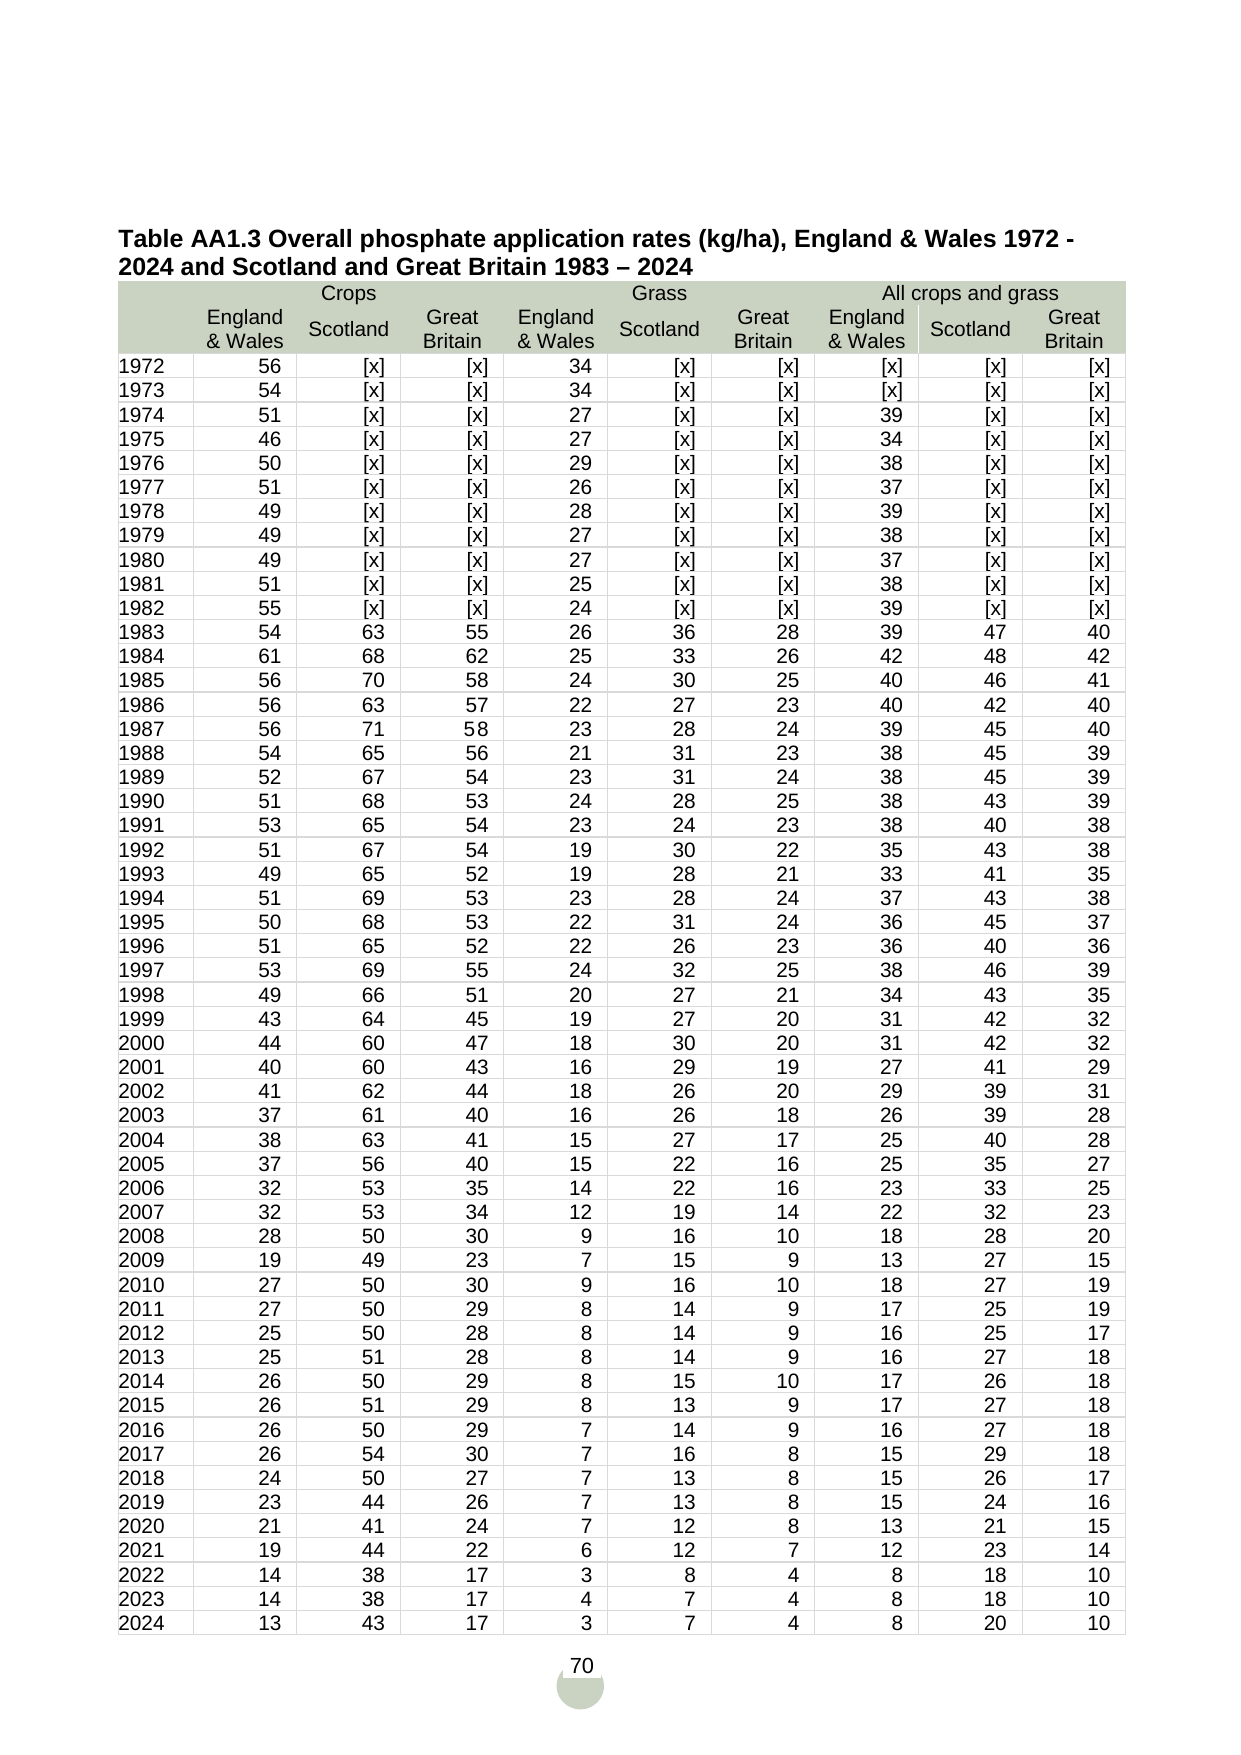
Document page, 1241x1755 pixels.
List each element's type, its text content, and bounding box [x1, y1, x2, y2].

table_cell 16 [608, 1273, 711, 1296]
table_cell 49 [194, 983, 296, 1006]
table_cell 62 [297, 1079, 400, 1102]
table_cell 2001 [119, 1055, 193, 1078]
table_cell 1991 [119, 813, 193, 836]
table_cell 16 [815, 1345, 918, 1368]
table_cell [x] [297, 572, 400, 595]
table_cell 17 [712, 1128, 814, 1151]
table_cell 68 [297, 910, 400, 933]
table_cell 2008 [119, 1224, 193, 1247]
table_cell [x] [919, 475, 1022, 498]
table_cell 52 [194, 765, 296, 788]
table_cell 51 [194, 886, 296, 909]
table_cell [x] [712, 523, 814, 546]
table_cell 7 [608, 1587, 711, 1610]
table_cell 18 [1023, 1345, 1125, 1368]
table_cell 54 [297, 1442, 400, 1465]
table_cell 4 [504, 1587, 607, 1610]
table_cell 27 [504, 427, 607, 450]
table_cell 21 [919, 1514, 1022, 1537]
table_cell 53 [194, 813, 296, 836]
table_cell [x] [919, 499, 1022, 522]
table_cell 26 [919, 1369, 1022, 1392]
table_cell 19 [1023, 1297, 1125, 1320]
table_cell 4 [712, 1587, 814, 1610]
table_cell 19 [712, 1055, 814, 1078]
table_cell 23 [504, 765, 607, 788]
table_cell 50 [297, 1297, 400, 1320]
table_cell 8 [504, 1345, 607, 1368]
table_cell 65 [297, 813, 400, 836]
table_cell 51 [194, 789, 296, 812]
table_cell 50 [297, 1418, 400, 1441]
table_cell 14 [608, 1345, 711, 1368]
table_cell [x] [712, 475, 814, 498]
table_cell 23 [504, 813, 607, 836]
table_cell 28 [608, 886, 711, 909]
table_cell [x] [608, 354, 711, 377]
table_cell 14 [504, 1176, 607, 1199]
table_cell 20 [712, 1031, 814, 1054]
table_cell 28 [608, 862, 711, 885]
table_cell 48 [919, 644, 1022, 667]
table_cell 51 [297, 1393, 400, 1416]
table_cell 30 [401, 1224, 503, 1247]
table_cell 49 [194, 523, 296, 546]
table_cell 1973 [119, 378, 193, 401]
table_cell 44 [194, 1031, 296, 1054]
table_cell [x] [401, 523, 503, 546]
table_cell 9 [712, 1418, 814, 1441]
table_cell 2018 [119, 1466, 193, 1489]
table_cell 25 [504, 644, 607, 667]
table_cell 38 [815, 765, 918, 788]
table_cell 63 [297, 693, 400, 716]
table_cell 1983 [119, 620, 193, 643]
table_cell 3 [504, 1611, 607, 1634]
table_cell 53 [194, 958, 296, 981]
table_cell 27 [401, 1466, 503, 1489]
table_cell [x] [401, 378, 503, 401]
table_cell 13 [608, 1466, 711, 1489]
table_cell 25 [504, 572, 607, 595]
table_cell 12 [608, 1538, 711, 1561]
table_cell 1986 [119, 693, 193, 716]
table_cell [x] [297, 548, 400, 571]
table_cell 29 [504, 451, 607, 474]
table_cell 13 [194, 1611, 296, 1634]
table_cell 23 [401, 1248, 503, 1271]
table_cell 32 [1023, 1031, 1125, 1054]
table_cell 1982 [119, 596, 193, 619]
table_cell 7 [504, 1466, 607, 1489]
table_cell 26 [608, 934, 711, 957]
table_cell [x] [608, 499, 711, 522]
table_cell 38 [194, 1128, 296, 1151]
table_cell 40 [1023, 717, 1125, 740]
table_cell 8 [815, 1587, 918, 1610]
table_cell 1999 [119, 1007, 193, 1030]
table_cell 16 [608, 1442, 711, 1465]
table_cell 34 [401, 1200, 503, 1223]
table_cell 20 [712, 1007, 814, 1030]
table_cell 61 [194, 644, 296, 667]
table_cell [x] [712, 596, 814, 619]
table_cell 38 [1023, 886, 1125, 909]
table_cell [x] [401, 354, 503, 377]
table_cell 26 [504, 620, 607, 643]
table_cell 7 [608, 1611, 711, 1634]
table_cell 28 [608, 789, 711, 812]
table_cell 18 [919, 1563, 1022, 1586]
table_cell 17 [815, 1369, 918, 1392]
table_cell 28 [401, 1345, 503, 1368]
table_cell [x] [297, 475, 400, 498]
table_cell 1981 [119, 572, 193, 595]
table_cell 70 [297, 668, 400, 691]
table_cell 24 [504, 789, 607, 812]
table_cell 10 [712, 1369, 814, 1392]
table_cell 39 [1023, 789, 1125, 812]
table_cell 40 [194, 1055, 296, 1078]
table_cell [x] [297, 354, 400, 377]
table_cell 29 [815, 1079, 918, 1102]
table_cell 2007 [119, 1200, 193, 1223]
table_cell 2021 [119, 1538, 193, 1561]
table_cell 37 [194, 1152, 296, 1175]
table_cell 65 [297, 741, 400, 764]
table_cell 16 [504, 1103, 607, 1126]
table_cell 10 [712, 1273, 814, 1296]
table_cell 1972 [119, 354, 193, 377]
table_cell 28 [1023, 1103, 1125, 1126]
table_cell 56 [297, 1152, 400, 1175]
table_cell [x] [401, 548, 503, 571]
table_cell 25 [815, 1152, 918, 1175]
table_cell 2000 [119, 1031, 193, 1054]
table_cell 20 [919, 1611, 1022, 1634]
table_cell 25 [712, 789, 814, 812]
table_cell 18 [712, 1103, 814, 1126]
table_cell 31 [608, 910, 711, 933]
table_cell 2024 [119, 1611, 193, 1634]
table_cell 28 [504, 499, 607, 522]
table_cell [x] [1023, 378, 1125, 401]
table_cell [x] [919, 572, 1022, 595]
table_cell 14 [712, 1200, 814, 1223]
table_cell 23 [815, 1176, 918, 1199]
table_cell 29 [401, 1369, 503, 1392]
table_cell 16 [815, 1418, 918, 1441]
table_cell 61 [297, 1103, 400, 1126]
table_cell 21 [504, 741, 607, 764]
table_cell 49 [194, 862, 296, 885]
table_cell 40 [919, 934, 1022, 957]
table_cell 24 [504, 668, 607, 691]
table_cell 47 [401, 1031, 503, 1054]
table_cell 32 [194, 1176, 296, 1199]
table_cell 50 [297, 1321, 400, 1344]
table_cell 57 [401, 693, 503, 716]
table_cell 53 [297, 1200, 400, 1223]
table_cell 51 [194, 403, 296, 426]
table_cell 22 [504, 934, 607, 957]
table_cell 15 [504, 1128, 607, 1151]
table_cell 22 [608, 1152, 711, 1175]
table_cell 27 [504, 403, 607, 426]
table_cell 35 [919, 1152, 1022, 1175]
table_cell 51 [194, 572, 296, 595]
table_cell 1989 [119, 765, 193, 788]
table_cell 54 [194, 620, 296, 643]
table_cell 1985 [119, 668, 193, 691]
table_cell [x] [919, 596, 1022, 619]
table_cell 25 [712, 958, 814, 981]
table_cell 37 [815, 475, 918, 498]
table_cell 38 [297, 1587, 400, 1610]
table_cell [x] [712, 403, 814, 426]
table_cell 24 [712, 717, 814, 740]
table_cell [118, 305, 193, 353]
table_cell 39 [1023, 958, 1125, 981]
table_cell [x] [297, 499, 400, 522]
table_cell 26 [712, 644, 814, 667]
table_cell 2012 [119, 1321, 193, 1344]
table_cell 26 [194, 1369, 296, 1392]
table_cell 9 [504, 1224, 607, 1247]
table_cell 29 [919, 1442, 1022, 1465]
table_cell 2013 [119, 1345, 193, 1368]
table_cell 9 [504, 1273, 607, 1296]
table_header Grass [504, 281, 815, 305]
table_cell [x] [608, 403, 711, 426]
table_cell 1988 [119, 741, 193, 764]
table_cell 16 [504, 1055, 607, 1078]
table_cell 38 [1023, 813, 1125, 836]
table_cell 2022 [119, 1563, 193, 1586]
table_cell 43 [401, 1055, 503, 1078]
table_cell 34 [815, 983, 918, 1006]
table_cell 14 [194, 1563, 296, 1586]
table_cell [x] [1023, 548, 1125, 571]
table_cell 8 [504, 1369, 607, 1392]
table_cell 38 [815, 958, 918, 981]
table_cell 19 [194, 1248, 296, 1271]
table_cell 41 [919, 862, 1022, 885]
table_cell 43 [919, 789, 1022, 812]
table_cell 2002 [119, 1079, 193, 1102]
table_cell 19 [504, 862, 607, 885]
table_cell 28 [919, 1224, 1022, 1247]
table_cell [x] [401, 572, 503, 595]
subtitle Table AA1.3 Overall phosphate application rates (kg/ha), England & Wales 1972 - 2024 and Scotland and Great Britain 1983 – 2024 [118, 224, 1122, 281]
table_cell 44 [401, 1079, 503, 1102]
table_cell 22 [504, 693, 607, 716]
table_cell 9 [712, 1321, 814, 1344]
table_cell 27 [815, 1055, 918, 1078]
table_cell 56 [194, 717, 296, 740]
table_cell [x] [608, 378, 711, 401]
table_cell 19 [1023, 1273, 1125, 1296]
table_cell 45 [919, 910, 1022, 933]
table_cell 49 [194, 548, 296, 571]
table_cell 26 [919, 1466, 1022, 1489]
table_cell [x] [712, 354, 814, 377]
table_cell 49 [194, 499, 296, 522]
table_cell 38 [1023, 838, 1125, 861]
table_cell 2003 [119, 1103, 193, 1126]
table_cell 1987 [119, 717, 193, 740]
table_cell 27 [608, 1007, 711, 1030]
table_cell 51 [297, 1345, 400, 1368]
table_cell 50 [297, 1466, 400, 1489]
table_cell 41 [401, 1128, 503, 1151]
table_cell 19 [504, 838, 607, 861]
table_cell 23 [919, 1538, 1022, 1561]
table_cell 42 [1023, 644, 1125, 667]
table_cell 25 [194, 1321, 296, 1344]
table_cell [x] [297, 378, 400, 401]
table_cell 28 [712, 620, 814, 643]
table_cell 43 [919, 838, 1022, 861]
table_cell [x] [712, 499, 814, 522]
table_cell [x] [1023, 354, 1125, 377]
table_cell 26 [815, 1103, 918, 1126]
table_cell 17 [815, 1393, 918, 1416]
table_cell 16 [712, 1176, 814, 1199]
table_cell 25 [919, 1297, 1022, 1320]
table_cell 63 [297, 1128, 400, 1151]
table_cell 17 [401, 1611, 503, 1634]
table_cell 35 [1023, 862, 1125, 885]
table_cell [x] [608, 427, 711, 450]
table_cell 39 [815, 499, 918, 522]
table_cell 30 [608, 838, 711, 861]
table_cell 16 [608, 1224, 711, 1247]
table_cell [x] [919, 451, 1022, 474]
table_cell 54 [401, 765, 503, 788]
table_cell 58 [401, 668, 503, 691]
table_cell 30 [401, 1442, 503, 1465]
table_cell 32 [919, 1200, 1022, 1223]
table_cell 9 [712, 1345, 814, 1368]
table_cell 53 [297, 1176, 400, 1199]
table_cell 22 [401, 1538, 503, 1561]
table_cell 9 [712, 1393, 814, 1416]
table_cell 54 [401, 838, 503, 861]
table_cell 22 [712, 838, 814, 861]
table_cell 32 [1023, 1007, 1125, 1030]
table_cell 21 [712, 862, 814, 885]
table_cell 8 [712, 1514, 814, 1537]
table_cell 31 [815, 1031, 918, 1054]
table_cell 68 [297, 789, 400, 812]
table_cell [x] [1023, 523, 1125, 546]
table_cell 31 [608, 741, 711, 764]
table_cell [x] [608, 451, 711, 474]
table_cell 10 [712, 1224, 814, 1247]
table_cell 55 [194, 596, 296, 619]
table_cell 30 [608, 1031, 711, 1054]
table_cell 39 [919, 1103, 1022, 1126]
table_cell 30 [401, 1273, 503, 1296]
table_cell [x] [1023, 572, 1125, 595]
table_cell 8 [712, 1490, 814, 1513]
table_cell 1977 [119, 475, 193, 498]
table_cell 41 [1023, 668, 1125, 691]
table_header [118, 281, 193, 305]
table_cell 14 [194, 1587, 296, 1610]
table_cell [x] [919, 548, 1022, 571]
table_cell 38 [815, 523, 918, 546]
table_cell 20 [1023, 1224, 1125, 1247]
table_cell 13 [608, 1393, 711, 1416]
table_cell 27 [504, 548, 607, 571]
table_cell [x] [297, 596, 400, 619]
table_cell 55 [401, 620, 503, 643]
table_cell 18 [815, 1224, 918, 1247]
table_cell 18 [1023, 1369, 1125, 1392]
table_cell 13 [815, 1248, 918, 1271]
table_cell 24 [504, 596, 607, 619]
table_cell Great Britain [400, 305, 504, 353]
table_cell 19 [504, 1007, 607, 1030]
table_cell 53 [401, 886, 503, 909]
table_cell 28 [1023, 1128, 1125, 1151]
table_cell [x] [815, 378, 918, 401]
table_cell 42 [919, 693, 1022, 716]
table_cell 34 [504, 354, 607, 377]
table_cell 28 [608, 717, 711, 740]
table_cell England & Wales [193, 305, 297, 353]
table_cell 23 [712, 813, 814, 836]
table_cell 2006 [119, 1176, 193, 1199]
table_cell 3 [504, 1563, 607, 1586]
table_cell 50 [297, 1273, 400, 1296]
table_cell 14 [608, 1297, 711, 1320]
table_cell 15 [815, 1466, 918, 1489]
table_cell 1998 [119, 983, 193, 1006]
table_cell 29 [1023, 1055, 1125, 1078]
table_cell 39 [815, 620, 918, 643]
table_cell 62 [401, 644, 503, 667]
table_cell 16 [815, 1321, 918, 1344]
table_cell 25 [815, 1128, 918, 1151]
table_cell 2004 [119, 1128, 193, 1151]
table_cell [x] [297, 403, 400, 426]
table_cell 12 [504, 1200, 607, 1223]
table_cell 1993 [119, 862, 193, 885]
table_cell 53 [401, 910, 503, 933]
table_cell 33 [919, 1176, 1022, 1199]
table_cell 24 [712, 886, 814, 909]
table_cell Great Britain [1022, 305, 1126, 353]
table_cell [x] [297, 451, 400, 474]
table_cell 42 [919, 1031, 1022, 1054]
table_cell 1980 [119, 548, 193, 571]
table_cell 26 [194, 1418, 296, 1441]
table_cell 26 [608, 1079, 711, 1102]
table_cell 28 [401, 1321, 503, 1344]
table_cell 22 [608, 1176, 711, 1199]
table_cell 20 [504, 983, 607, 1006]
table_cell 45 [919, 717, 1022, 740]
table_cell 65 [297, 934, 400, 957]
table_cell 27 [194, 1273, 296, 1296]
table_cell [x] [712, 427, 814, 450]
table_cell [x] [1023, 451, 1125, 474]
table_cell 4 [712, 1611, 814, 1634]
table_cell 13 [608, 1490, 711, 1513]
table_cell 26 [194, 1393, 296, 1416]
table_cell England & Wales [815, 305, 918, 353]
table_cell 15 [608, 1369, 711, 1392]
table_cell 31 [815, 1007, 918, 1030]
table_cell 52 [401, 862, 503, 885]
table_cell 28 [194, 1224, 296, 1247]
table_cell [x] [1023, 596, 1125, 619]
table_cell 39 [1023, 741, 1125, 764]
table_cell 1976 [119, 451, 193, 474]
table_cell 31 [1023, 1079, 1125, 1102]
table_cell 40 [1023, 620, 1125, 643]
table_cell 18 [1023, 1393, 1125, 1416]
table_cell 41 [297, 1514, 400, 1537]
table_cell 50 [194, 451, 296, 474]
table_cell 25 [919, 1321, 1022, 1344]
table_cell 54 [194, 741, 296, 764]
table_cell 22 [815, 1200, 918, 1223]
table_cell 14 [608, 1418, 711, 1441]
table_cell 17 [401, 1587, 503, 1610]
table_cell 2015 [119, 1393, 193, 1416]
table_cell 1992 [119, 838, 193, 861]
table_cell 16 [1023, 1490, 1125, 1513]
table_cell 27 [919, 1273, 1022, 1296]
table_cell [x] [919, 378, 1022, 401]
table_cell 24 [712, 765, 814, 788]
table_cell [x] [401, 475, 503, 498]
table_cell 38 [815, 572, 918, 595]
table_cell England & Wales [504, 305, 608, 353]
table_cell 39 [1023, 765, 1125, 788]
table_cell 51 [401, 983, 503, 1006]
table_cell 40 [815, 693, 918, 716]
table_cell 26 [504, 475, 607, 498]
table_cell [x] [297, 427, 400, 450]
table_cell 18 [919, 1587, 1022, 1610]
table_cell 27 [194, 1297, 296, 1320]
table_cell 10 [1023, 1611, 1125, 1634]
table_cell 1990 [119, 789, 193, 812]
table_cell 2017 [119, 1442, 193, 1465]
table_cell 69 [297, 886, 400, 909]
table_cell 60 [297, 1055, 400, 1078]
table_cell [x] [608, 548, 711, 571]
table_cell 54 [401, 813, 503, 836]
table_cell 40 [815, 668, 918, 691]
table_cell 45 [919, 765, 1022, 788]
table_cell 36 [1023, 934, 1125, 957]
table_cell [x] [919, 403, 1022, 426]
table_cell 13 [815, 1514, 918, 1537]
table_cell 43 [194, 1007, 296, 1030]
table_cell 1978 [119, 499, 193, 522]
table_cell 20 [712, 1079, 814, 1102]
table_cell 23 [1023, 1200, 1125, 1223]
table_cell 24 [608, 813, 711, 836]
table_cell 38 [815, 451, 918, 474]
table_cell 8 [504, 1297, 607, 1320]
table_cell 47 [919, 620, 1022, 643]
table_cell 26 [194, 1442, 296, 1465]
table_header All crops and grass [815, 281, 1126, 305]
table_cell [x] [608, 572, 711, 595]
table_cell 23 [712, 741, 814, 764]
table_cell 21 [194, 1514, 296, 1537]
table_cell 18 [815, 1273, 918, 1296]
table_cell 40 [919, 813, 1022, 836]
table_cell 29 [401, 1418, 503, 1441]
table_cell [x] [401, 427, 503, 450]
table_cell 17 [1023, 1321, 1125, 1344]
table_cell [x] [1023, 427, 1125, 450]
table_cell 50 [194, 910, 296, 933]
table_cell 7 [504, 1514, 607, 1537]
table_cell 39 [815, 717, 918, 740]
table_cell 9 [712, 1297, 814, 1320]
table_cell 2009 [119, 1248, 193, 1271]
table_cell 65 [297, 862, 400, 885]
table_cell 66 [297, 983, 400, 1006]
table_cell 16 [712, 1152, 814, 1175]
table_cell 2020 [119, 1514, 193, 1537]
table_cell 8 [712, 1466, 814, 1489]
table_cell [x] [919, 427, 1022, 450]
table_cell 37 [815, 886, 918, 909]
table_cell 8 [712, 1442, 814, 1465]
table_cell 10 [1023, 1587, 1125, 1610]
table_cell 39 [919, 1079, 1022, 1102]
table_cell 1994 [119, 886, 193, 909]
table_cell 23 [194, 1490, 296, 1513]
table_cell [x] [401, 403, 503, 426]
table_cell 71 [297, 717, 400, 740]
table_cell 27 [1023, 1152, 1125, 1175]
table_cell 45 [401, 1007, 503, 1030]
table_cell 24 [712, 910, 814, 933]
table_cell 17 [401, 1563, 503, 1586]
table_cell 27 [608, 983, 711, 1006]
table_cell 51 [194, 838, 296, 861]
table_cell [x] [712, 572, 814, 595]
table_cell 7 [712, 1538, 814, 1561]
table_cell 27 [919, 1248, 1022, 1271]
table_cell 43 [919, 983, 1022, 1006]
table_cell 45 [919, 741, 1022, 764]
table_cell Great Britain [711, 305, 815, 353]
table_cell Scotland [608, 305, 711, 353]
table_cell 8 [815, 1563, 918, 1586]
table_cell 2016 [119, 1418, 193, 1441]
table_cell [x] [608, 523, 711, 546]
table_cell 1995 [119, 910, 193, 933]
table_cell 35 [815, 838, 918, 861]
table_cell 37 [1023, 910, 1125, 933]
table_cell 35 [1023, 983, 1125, 1006]
table_cell 44 [297, 1538, 400, 1561]
table_cell 8 [504, 1321, 607, 1344]
table_cell 52 [401, 934, 503, 957]
table_cell [x] [1023, 499, 1125, 522]
table_cell 22 [504, 910, 607, 933]
table_cell 2010 [119, 1273, 193, 1296]
table_cell 1975 [119, 427, 193, 450]
table_cell [x] [1023, 403, 1125, 426]
table_cell 67 [297, 838, 400, 861]
table_cell 30 [608, 668, 711, 691]
table_cell 56 [401, 741, 503, 764]
table_cell Scotland [297, 305, 400, 353]
table_cell 54 [194, 378, 296, 401]
table_cell 7 [504, 1418, 607, 1441]
table_cell 32 [608, 958, 711, 981]
table_cell 17 [1023, 1466, 1125, 1489]
table_cell 41 [194, 1079, 296, 1102]
table_cell 38 [815, 813, 918, 836]
table_cell 40 [401, 1152, 503, 1175]
table_cell 1979 [119, 523, 193, 546]
table_cell 24 [504, 958, 607, 981]
table_cell 8 [504, 1393, 607, 1416]
table_cell [x] [401, 499, 503, 522]
table_cell 25 [712, 668, 814, 691]
table_cell 29 [401, 1393, 503, 1416]
table_cell 40 [1023, 693, 1125, 716]
table_cell 27 [919, 1393, 1022, 1416]
table_cell 15 [1023, 1248, 1125, 1271]
table_cell 50 [297, 1224, 400, 1247]
table_cell [x] [712, 378, 814, 401]
table_cell 44 [297, 1490, 400, 1513]
table_cell 29 [401, 1297, 503, 1320]
table_cell 40 [401, 1103, 503, 1126]
table_cell 15 [815, 1490, 918, 1513]
table_cell [x] [401, 596, 503, 619]
table_cell 37 [815, 548, 918, 571]
table_cell 12 [608, 1514, 711, 1537]
table_cell 40 [919, 1128, 1022, 1151]
table_cell 2023 [119, 1587, 193, 1610]
table_cell 56 [194, 668, 296, 691]
table_cell 33 [608, 644, 711, 667]
table_cell 63 [297, 620, 400, 643]
table_cell [x] [712, 548, 814, 571]
table_cell 1984 [119, 644, 193, 667]
table_cell 14 [608, 1321, 711, 1344]
table_cell 60 [297, 1031, 400, 1054]
table_cell 26 [401, 1490, 503, 1513]
table_cell 34 [504, 378, 607, 401]
table_cell 8 [608, 1563, 711, 1586]
table_cell 43 [919, 886, 1022, 909]
table_cell 8 [815, 1611, 918, 1634]
table_cell 25 [1023, 1176, 1125, 1199]
table_cell 7 [504, 1442, 607, 1465]
table_cell [x] [297, 523, 400, 546]
table_cell [x] [401, 451, 503, 474]
table_cell 2011 [119, 1297, 193, 1320]
table_cell 35 [401, 1176, 503, 1199]
table_cell [x] [608, 475, 711, 498]
table_cell 46 [919, 958, 1022, 981]
table_cell 27 [504, 523, 607, 546]
table_cell 33 [815, 862, 918, 885]
table_cell [x] [919, 523, 1022, 546]
table_cell 26 [608, 1103, 711, 1126]
table_cell 51 [194, 934, 296, 957]
table_cell 29 [608, 1055, 711, 1078]
table_cell 21 [712, 983, 814, 1006]
table_cell 23 [712, 934, 814, 957]
table_cell 27 [608, 693, 711, 716]
table_cell 34 [815, 427, 918, 450]
table_cell 32 [194, 1200, 296, 1223]
table_cell 24 [194, 1466, 296, 1489]
table_cell 56 [194, 693, 296, 716]
table_cell 1996 [119, 934, 193, 957]
table_cell 42 [815, 644, 918, 667]
table_cell 12 [815, 1538, 918, 1561]
table_cell [x] [1023, 475, 1125, 498]
table_cell Scotland [919, 305, 1022, 353]
table_cell 46 [194, 427, 296, 450]
table_cell 56 [194, 354, 296, 377]
table_header Crops [193, 281, 504, 305]
table_cell 18 [1023, 1442, 1125, 1465]
table_cell 36 [815, 934, 918, 957]
table_cell 67 [297, 765, 400, 788]
table_cell 37 [194, 1103, 296, 1126]
table_cell 68 [297, 644, 400, 667]
table_cell 64 [297, 1007, 400, 1030]
table_cell 18 [1023, 1418, 1125, 1441]
table_cell 43 [297, 1611, 400, 1634]
table_cell 38 [815, 741, 918, 764]
table_cell 31 [608, 765, 711, 788]
table_cell [x] [608, 596, 711, 619]
table_cell 36 [608, 620, 711, 643]
table_cell 53 [401, 789, 503, 812]
table_cell 23 [712, 693, 814, 716]
table_cell 69 [297, 958, 400, 981]
table_cell 19 [608, 1200, 711, 1223]
table_cell 24 [401, 1514, 503, 1537]
table_cell 38 [815, 789, 918, 812]
table_cell 1974 [119, 403, 193, 426]
table_cell [x] [815, 354, 918, 377]
table_cell 24 [919, 1490, 1022, 1513]
table_cell 27 [608, 1128, 711, 1151]
table_cell 2019 [119, 1490, 193, 1513]
table_cell 51 [194, 475, 296, 498]
table_cell 41 [919, 1055, 1022, 1078]
table_cell 18 [504, 1031, 607, 1054]
table_cell 4 [712, 1563, 814, 1586]
table_cell 10 [1023, 1563, 1125, 1586]
table_cell [x] [919, 354, 1022, 377]
table_cell 39 [815, 596, 918, 619]
table_cell 27 [919, 1345, 1022, 1368]
table_cell 23 [504, 717, 607, 740]
table_cell 42 [919, 1007, 1022, 1030]
table_cell 39 [815, 403, 918, 426]
table_cell 15 [608, 1248, 711, 1271]
table_cell 9 [712, 1248, 814, 1271]
table_cell 2014 [119, 1369, 193, 1392]
table_cell 19 [194, 1538, 296, 1561]
table_cell 58 [401, 717, 503, 740]
table_cell 18 [504, 1079, 607, 1102]
table_cell 15 [504, 1152, 607, 1175]
table_cell 17 [815, 1297, 918, 1320]
table_cell 36 [815, 910, 918, 933]
table_cell 55 [401, 958, 503, 981]
table_cell 46 [919, 668, 1022, 691]
table_cell 49 [297, 1248, 400, 1271]
table_cell 7 [504, 1248, 607, 1271]
table_cell 7 [504, 1490, 607, 1513]
table_cell 14 [1023, 1538, 1125, 1561]
table_cell 15 [815, 1442, 918, 1465]
table_cell 1997 [119, 958, 193, 981]
table_cell 38 [297, 1563, 400, 1586]
table_cell 27 [919, 1418, 1022, 1441]
table_cell 2005 [119, 1152, 193, 1175]
table_cell 25 [194, 1345, 296, 1368]
table_cell [x] [712, 451, 814, 474]
table_cell 6 [504, 1538, 607, 1561]
table_cell 15 [1023, 1514, 1125, 1537]
table_cell 23 [504, 886, 607, 909]
table_cell 50 [297, 1369, 400, 1392]
